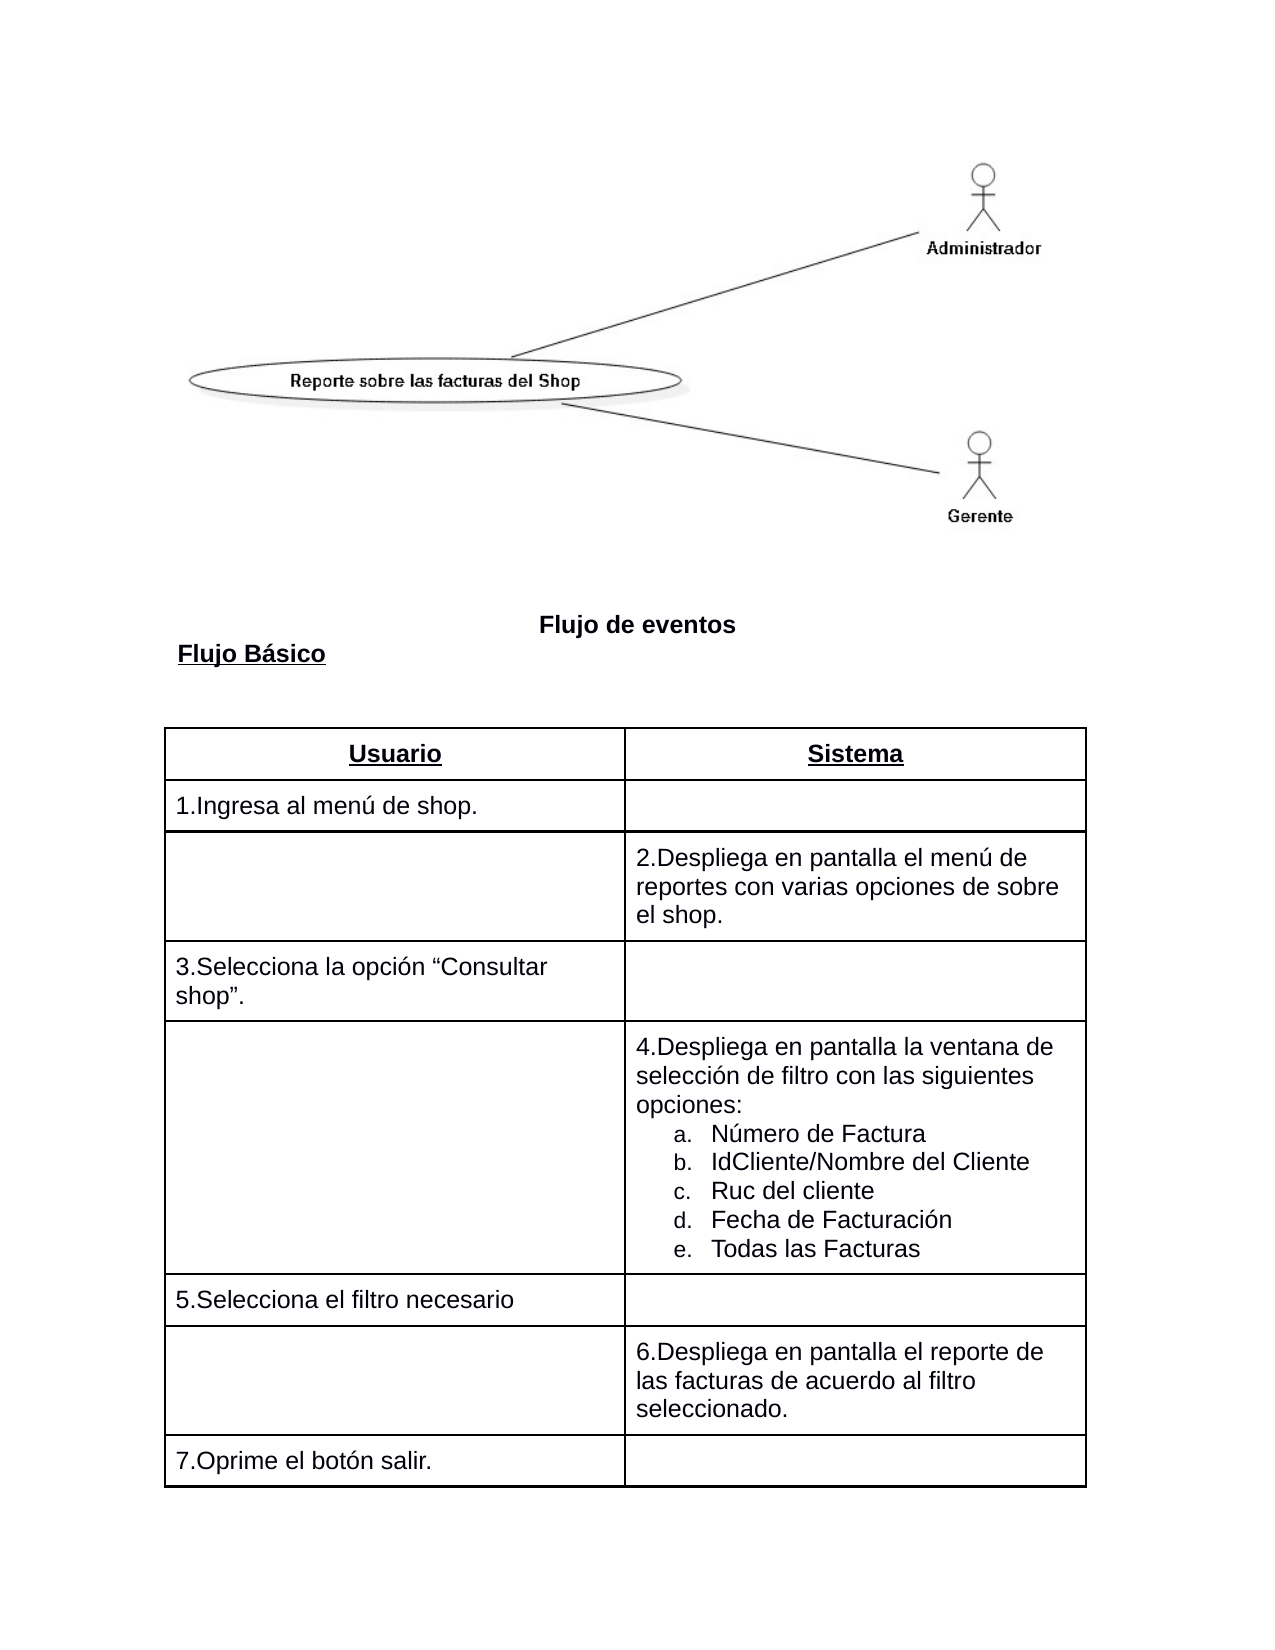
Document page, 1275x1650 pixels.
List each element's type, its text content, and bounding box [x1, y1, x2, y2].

table_header Usuario [166, 729, 624, 779]
table_cell [626, 1436, 1085, 1485]
picture [177, 151, 1098, 584]
text Flujo de eventos [177, 610, 1098, 639]
table_cell [626, 942, 1085, 1020]
table_header Sistema [626, 729, 1085, 779]
table_cell [166, 833, 624, 939]
table_cell 5.Selecciona el filtro necesario [166, 1275, 624, 1324]
table_cell 6.Despliega en pantalla el reporte de las facturas de acuerdo al filtro seleccionado. [626, 1327, 1085, 1434]
text Flujo Básico [177, 639, 1098, 668]
table_cell 3.Selecciona la opción “Consultar shop”. [166, 942, 624, 1020]
table_cell [626, 1275, 1085, 1324]
table_cell 7.Oprime el botón salir. [166, 1436, 624, 1485]
table_cell [166, 1327, 624, 1434]
table_cell [626, 781, 1085, 830]
table_cell [166, 1022, 624, 1273]
table_cell 1.Ingresa al menú de shop. [166, 781, 624, 830]
table_cell 2.Despliega en pantalla el menú de reportes con varias opciones de sobre el shop. [626, 833, 1085, 939]
table_cell 4.Despliega en pantalla la ventana de selección de filtro con las siguientes opciones: Número de Factura IdCliente/Nombre del Cliente Ruc del cliente Fecha de Facturación Todas las Facturas [626, 1022, 1085, 1273]
